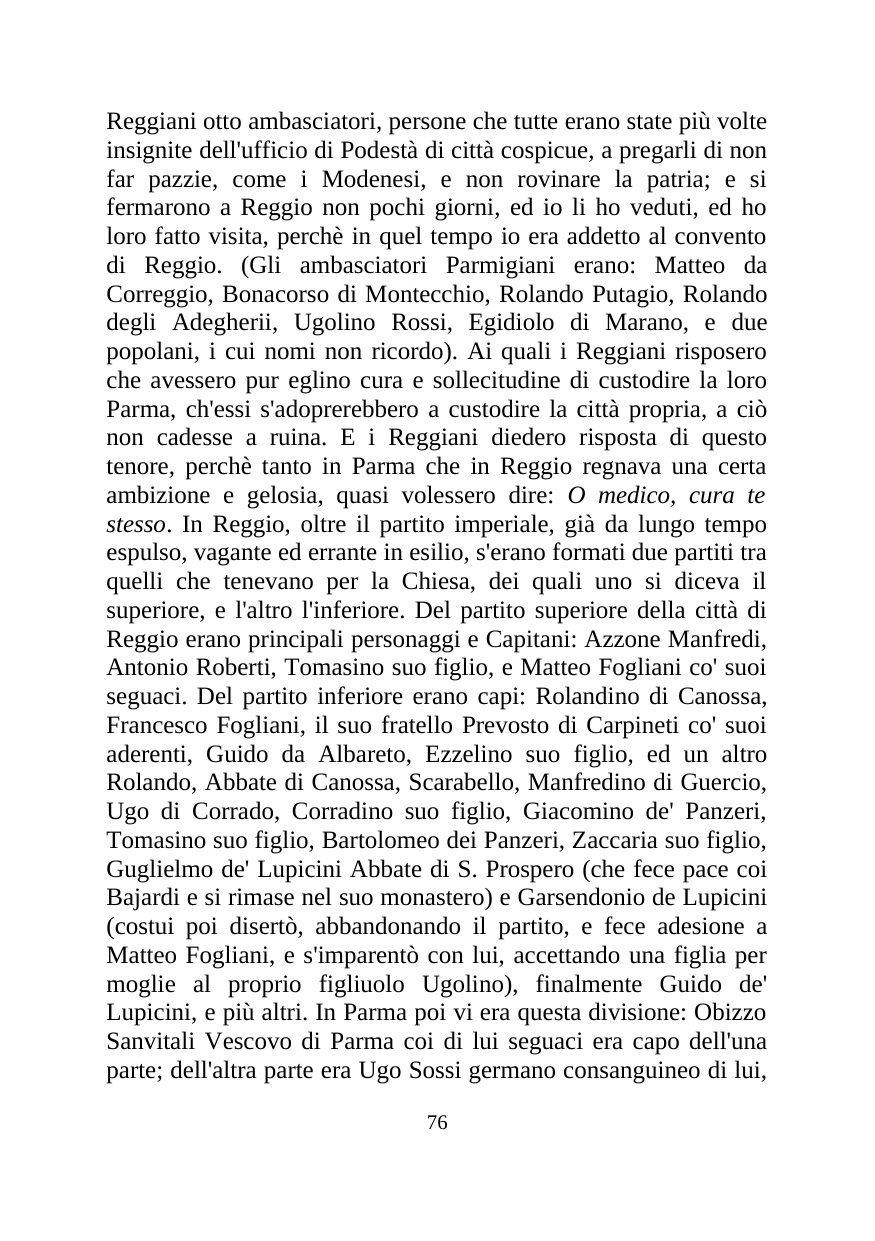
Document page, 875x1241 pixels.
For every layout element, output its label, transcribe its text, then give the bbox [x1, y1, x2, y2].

text Reggiani otto ambasciatori, persone che tutte erano state più volte insignite dell'ufficio di Podestà di città cospicue, a pregarli di non far pazzie, come i Modenesi, e non rovinare la patria; e si fermarono a Reggio non pochi giorni, ed io li ho veduti, ed ho loro fatto visita, perchè in quel tempo io era addetto al convento di Reggio. (Gli ambasciatori Parmigiani erano: Matteo da Correggio, Bonacorso di Montecchio, Rolando Putagio, Rolando degli Adegherii, Ugolino Rossi, Egidiolo di Marano, e due popolani, i cui nomi non ricordo). Ai quali i Reggiani risposero che avessero pur eglino cura e sollecitudine di custodire la loro Parma, ch'essi s'adoprerebbero a custodire la città propria, a ciò non cadesse a ruina. E i Reggiani diedero risposta di questo tenore, perchè tanto in Parma che in Reggio regnava una certa ambizione e gelosia, quasi volessero dire: O medico, cura te stesso. In Reggio, oltre il partito imperiale, già da lungo tempo espulso, vagante ed errante in esilio, s'erano formati due partiti tra quelli che tenevano per la Chiesa, dei quali uno si diceva il superiore, e l'altro l'inferiore. Del partito superiore della città di Reggio erano principali personaggi e Capitani: Azzone Manfredi, Antonio Roberti, Tomasino suo figlio, e Matteo Fogliani co' suoi seguaci. Del partito inferiore erano capi: Rolandino di Canossa, Francesco Fogliani, il suo fratello Prevosto di Carpineti co' suoi aderenti, Guido da Albareto, Ezzelino suo figlio, ed un altro Rolando, Abbate di Canossa, Scarabello, Manfredino di Guercio, Ugo di Corrado, Corradino suo figlio, Giacomino de' Panzeri, Tomasino suo figlio, Bartolomeo dei Panzeri, Zaccaria suo figlio, Guglielmo de' Lupicini Abbate di S. Prospero (che fece pace coi Bajardi e si rimase nel suo monastero) e Garsendonio de Lupicini (costui poi disertò, abbandonando il partito, e fece adesione a Matteo Fogliani, e s'imparentò con lui, accettando una figlia per moglie al proprio figliuolo Ugolino), finalmente Guido de' Lupicini, e più altri. In Parma poi vi era questa divisione: Obizzo Sanvitali Vescovo di Parma coi di lui seguaci era capo dell'una parte; dell'altra parte era Ugo Sossi germano consanguineo di lui, [106, 106, 768, 1084]
